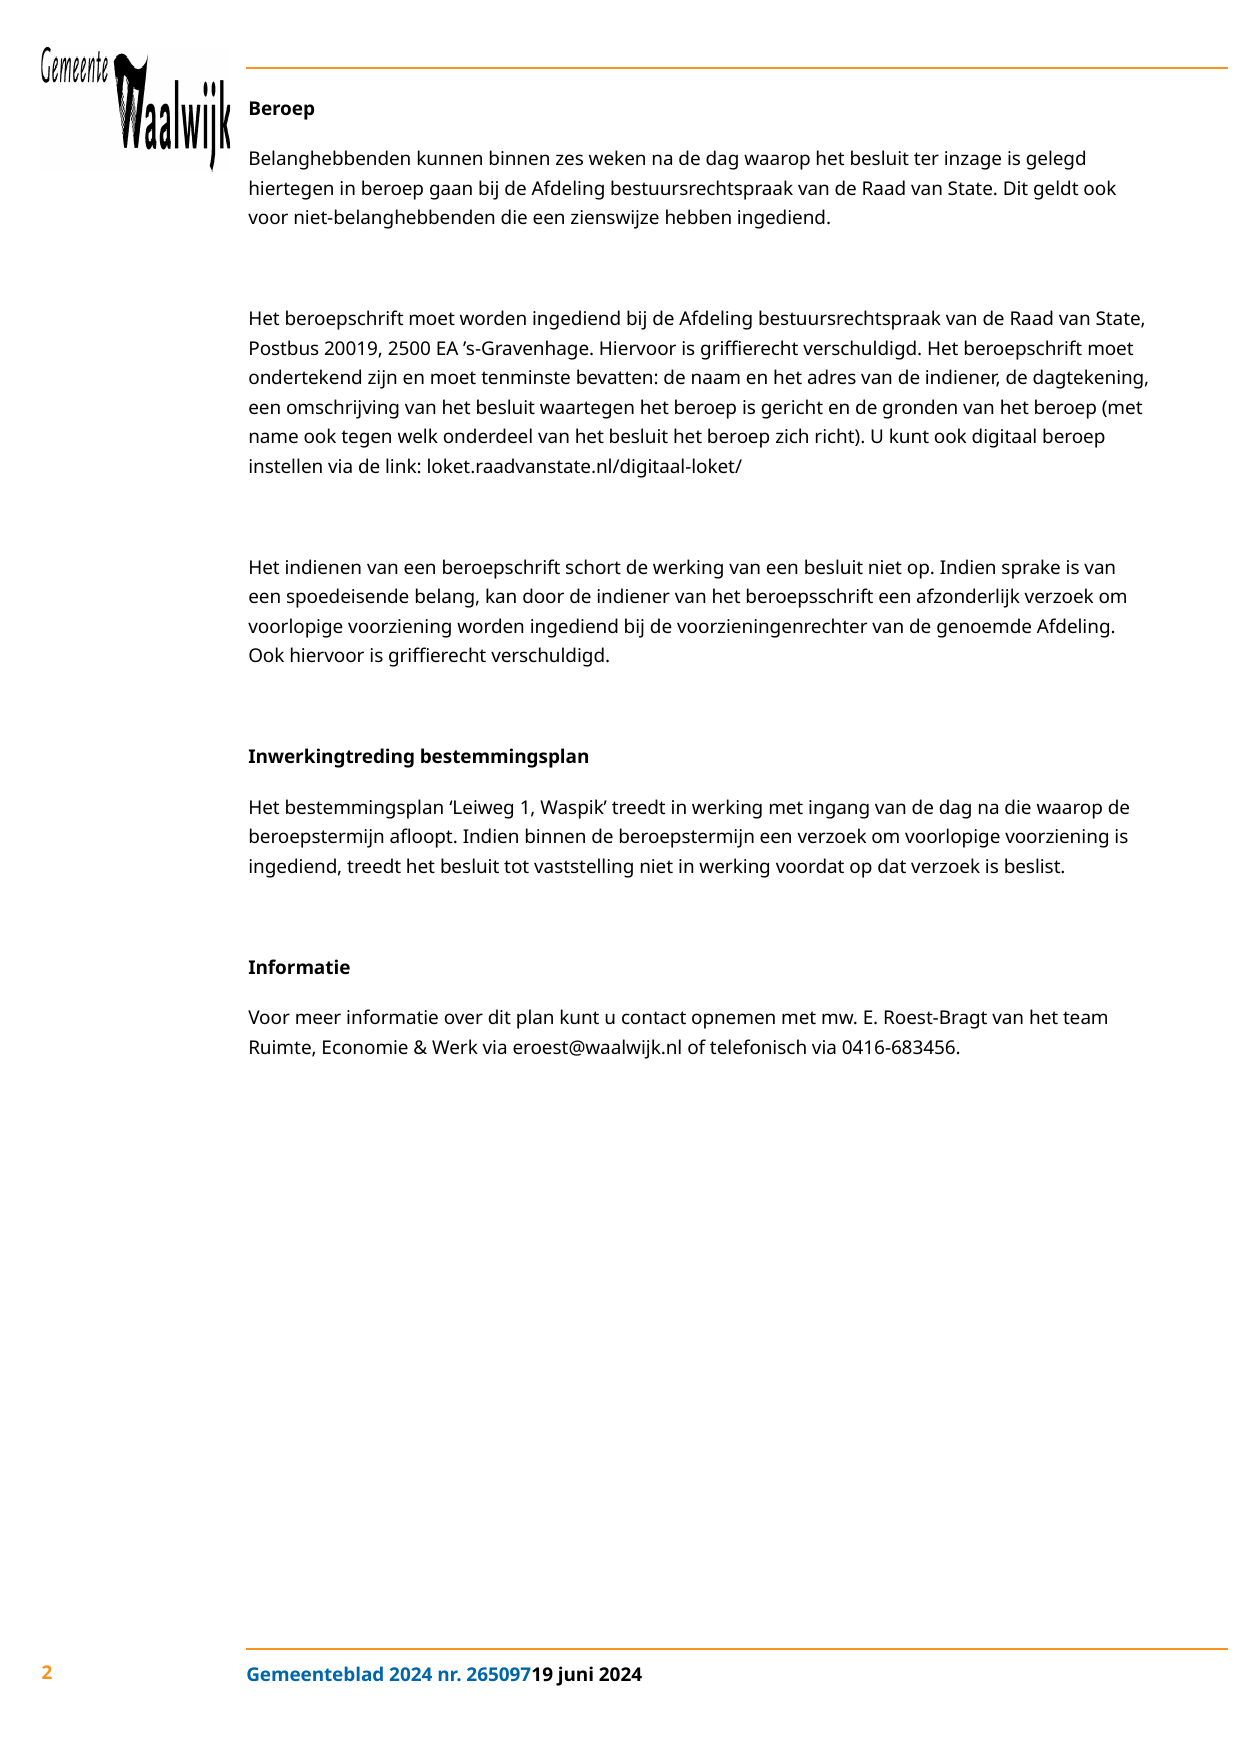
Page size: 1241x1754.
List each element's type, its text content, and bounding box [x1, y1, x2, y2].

text Het indienen van een beroepschrift schort de werking van een besluit niet op. Indien sprake is van een spoedeisende belang, kan door de indiener van het beroepsschrift een afzonderlijk verzoek om voorlopige voorziening worden ingediend bij de voorzieningenrechter van de genoemde Afdeling. Ook hiervoor is griffierecht verschuldigd. [248, 554, 1152, 668]
text Het beroepschrift moet worden ingediend bij de Afdeling bestuursrechtspraak van de Raad van State, Postbus 20019, 2500 EA ’s-Gravenhage. Hiervoor is griffierecht verschuldigd. Het beroepschrift moet ondertekend zijn en moet tenminste bevatten: de naam en het adres van de indiener, de dagtekening, een omschrijving van het besluit waartegen het beroep is gericht en de gronden van het beroep (met name ook tegen welk onderdeel van het besluit het beroep zich richt). U kunt ook digitaal beroep instellen via de link: loket.raadvanstate.nl/digitaal-loket/ [248, 305, 1152, 479]
text Voor meer informatie over dit plan kunt u contact opnemen met mw. E. Roest-Bragt van het team Ruimte, Economie & Werk via eroest@waalwijk.nl of telefonisch via 0416-683456. [248, 1004, 1152, 1060]
picture [41, 47, 231, 172]
text Beroep [248, 95, 1152, 121]
text Het bestemmingsplan ‘Leiweg 1, Waspik’ treedt in werking met ingang van de dag na die waarop de beroepstermijn afloopt. Indien binnen de beroepstermijn een verzoek om voorlopige voorziening is ingediend, treedt het besluit tot vaststelling niet in werking voordat op dat verzoek is beslist. [248, 794, 1152, 879]
text Informatie [248, 954, 1152, 980]
text Inwerkingtreding bestemmingsplan [248, 743, 1152, 769]
text Belanghebbenden kunnen binnen zes weken na de dag waarop het besluit ter inzage is gelegd hiertegen in beroep gaan bij de Afdeling bestuursrechtspraak van de Raad van State. Dit geldt ook voor niet-belanghebbenden die een zienswijze hebben ingediend. [248, 145, 1152, 230]
